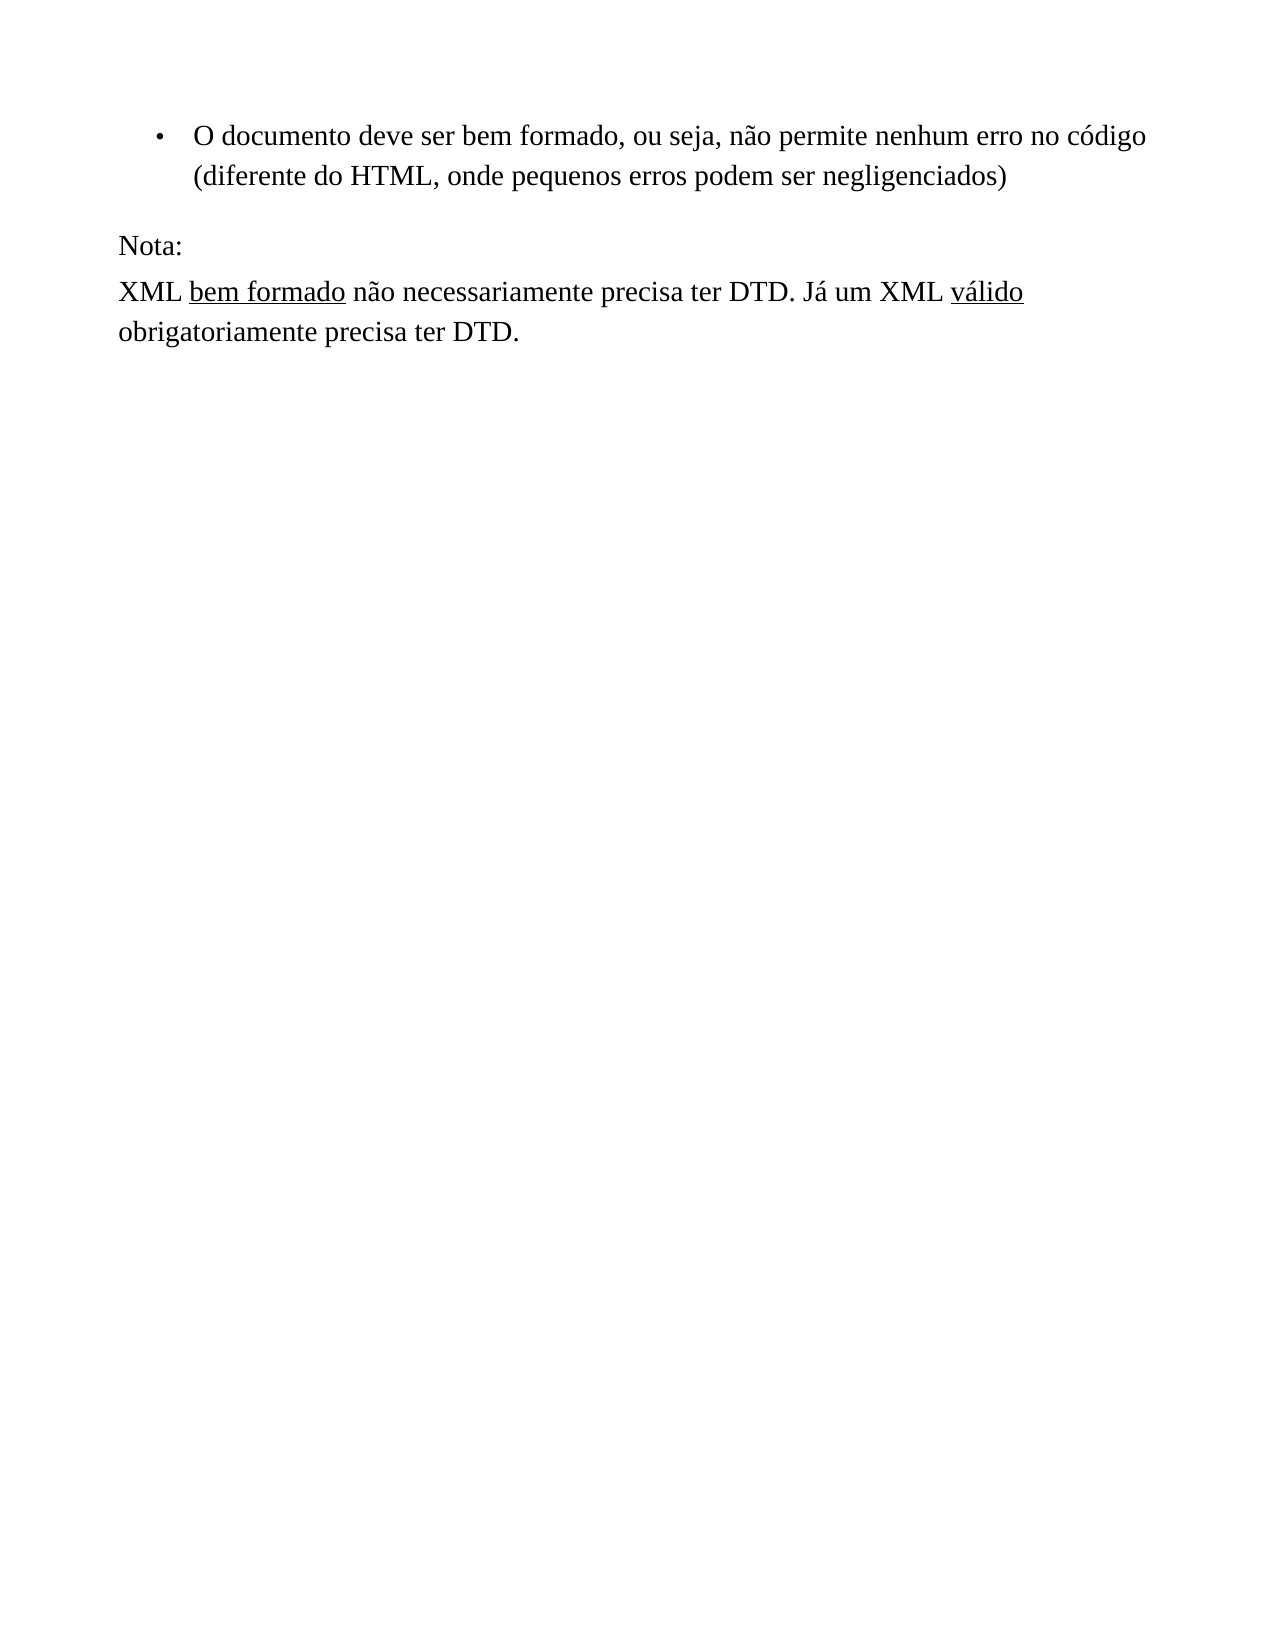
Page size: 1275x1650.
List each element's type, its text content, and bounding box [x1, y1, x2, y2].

list O documento deve ser bem formado, ou seja, não permite nenhum erro no código (diferente do HTML, onde pequenos erros podem ser negligenciados) [156, 118, 1157, 192]
subtitle Nota: [118, 228, 1157, 261]
text XML bem formado não necessariamente precisa ter DTD. Já um XML válido obrigatoriamente precisa ter DTD. [118, 274, 1157, 347]
